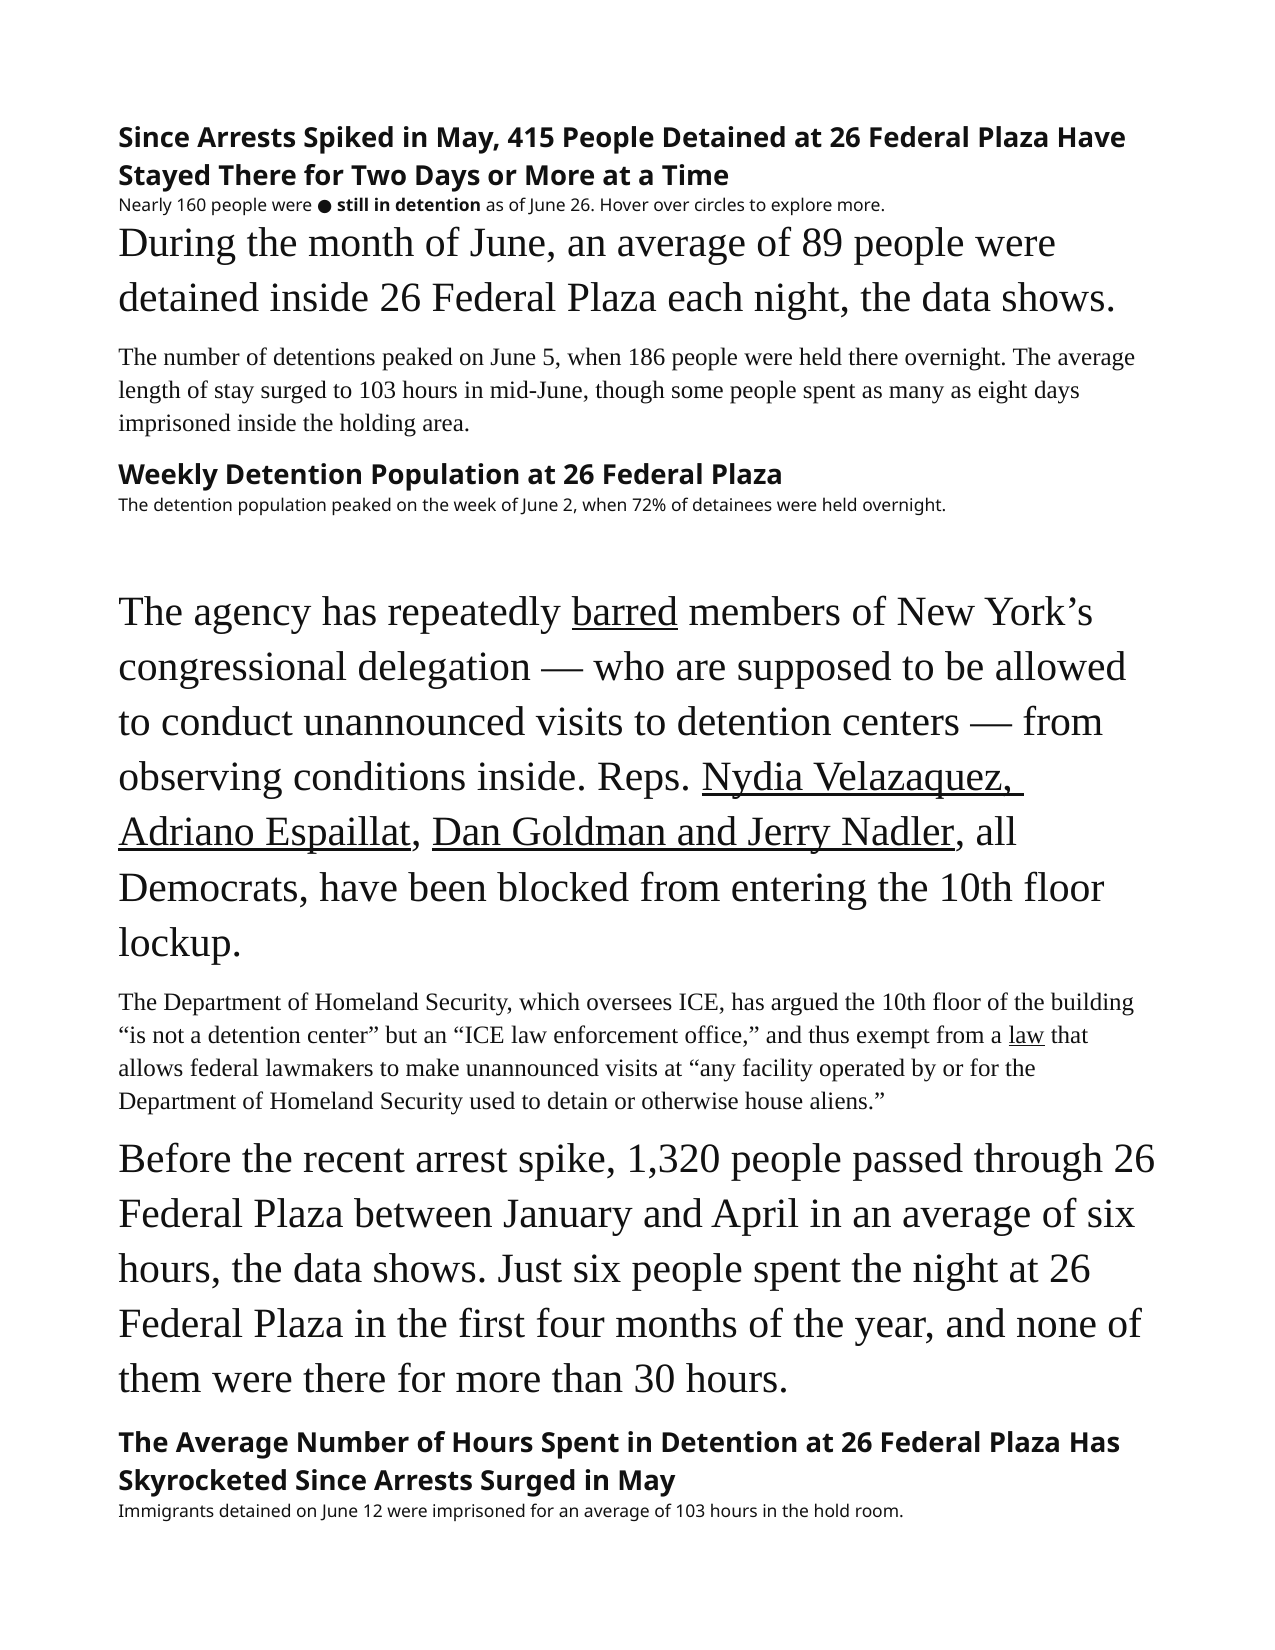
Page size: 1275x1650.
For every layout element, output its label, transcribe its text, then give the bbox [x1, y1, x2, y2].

text Before the recent arrest spike, 1,320 people passed through 26 Federal Plaza between January and April in an average of six hours, the data shows. Just six people spent the night at 26 Federal Plaza in the first four months of the year, and none of them were there for more than 30 hours. [118, 1133, 1157, 1402]
text Immigrants detained on June 12 were imprisoned for an average of 103 hours in the hold room. [118, 1498, 1157, 1522]
subtitle The Average Number of Hours Spent in Detention at 26 Federal Plaza Has Skyrocketed Since Arrests Surged in May [118, 1423, 1157, 1498]
subtitle Since Arrests Spiked in May, 415 People Detained at 26 Federal Plaza Have Stayed There for Two Days or More at a Time [118, 118, 1157, 193]
text Nearly 160 people were ● still in detention as of June 26. Hover over circles to explore more. [118, 193, 1157, 217]
text During the month of June, an average of 89 people were detained inside 26 Federal Plaza each night, the data shows. [118, 217, 1157, 320]
text The Department of Homeland Security, which oversees ICE, has argued the 10th floor of the building “is not a detention center” but an “ICE law enforcement office,” and thus exempt from a law that allows federal lawmakers to make unannounced visits at “any facility operated by or for the Department of Homeland Security used to detain or otherwise house aliens.” [118, 987, 1157, 1114]
subtitle Weekly Detention Population at 26 Federal Plaza [118, 455, 1157, 493]
text The agency has repeatedly barred members of New York’s congressional delegation — who are supposed to be allowed to conduct unannounced visits to detention centers — from observing conditions inside. Reps. Nydia Velazaquez, Adriano Espaillat, Dan Goldman and Jerry Nadler, all Democrats, have been blocked from entering the 10th floor lockup. [118, 586, 1157, 965]
text The number of detentions peaked on June 5, when 186 people were held there overnight. The average length of stay surged to 103 hours in mid-June, though some people spent as many as eight days imprisoned inside the holding area. [118, 342, 1157, 437]
text The detention population peaked on the week of June 2, when 72% of detainees were held overnight. [118, 493, 1157, 517]
